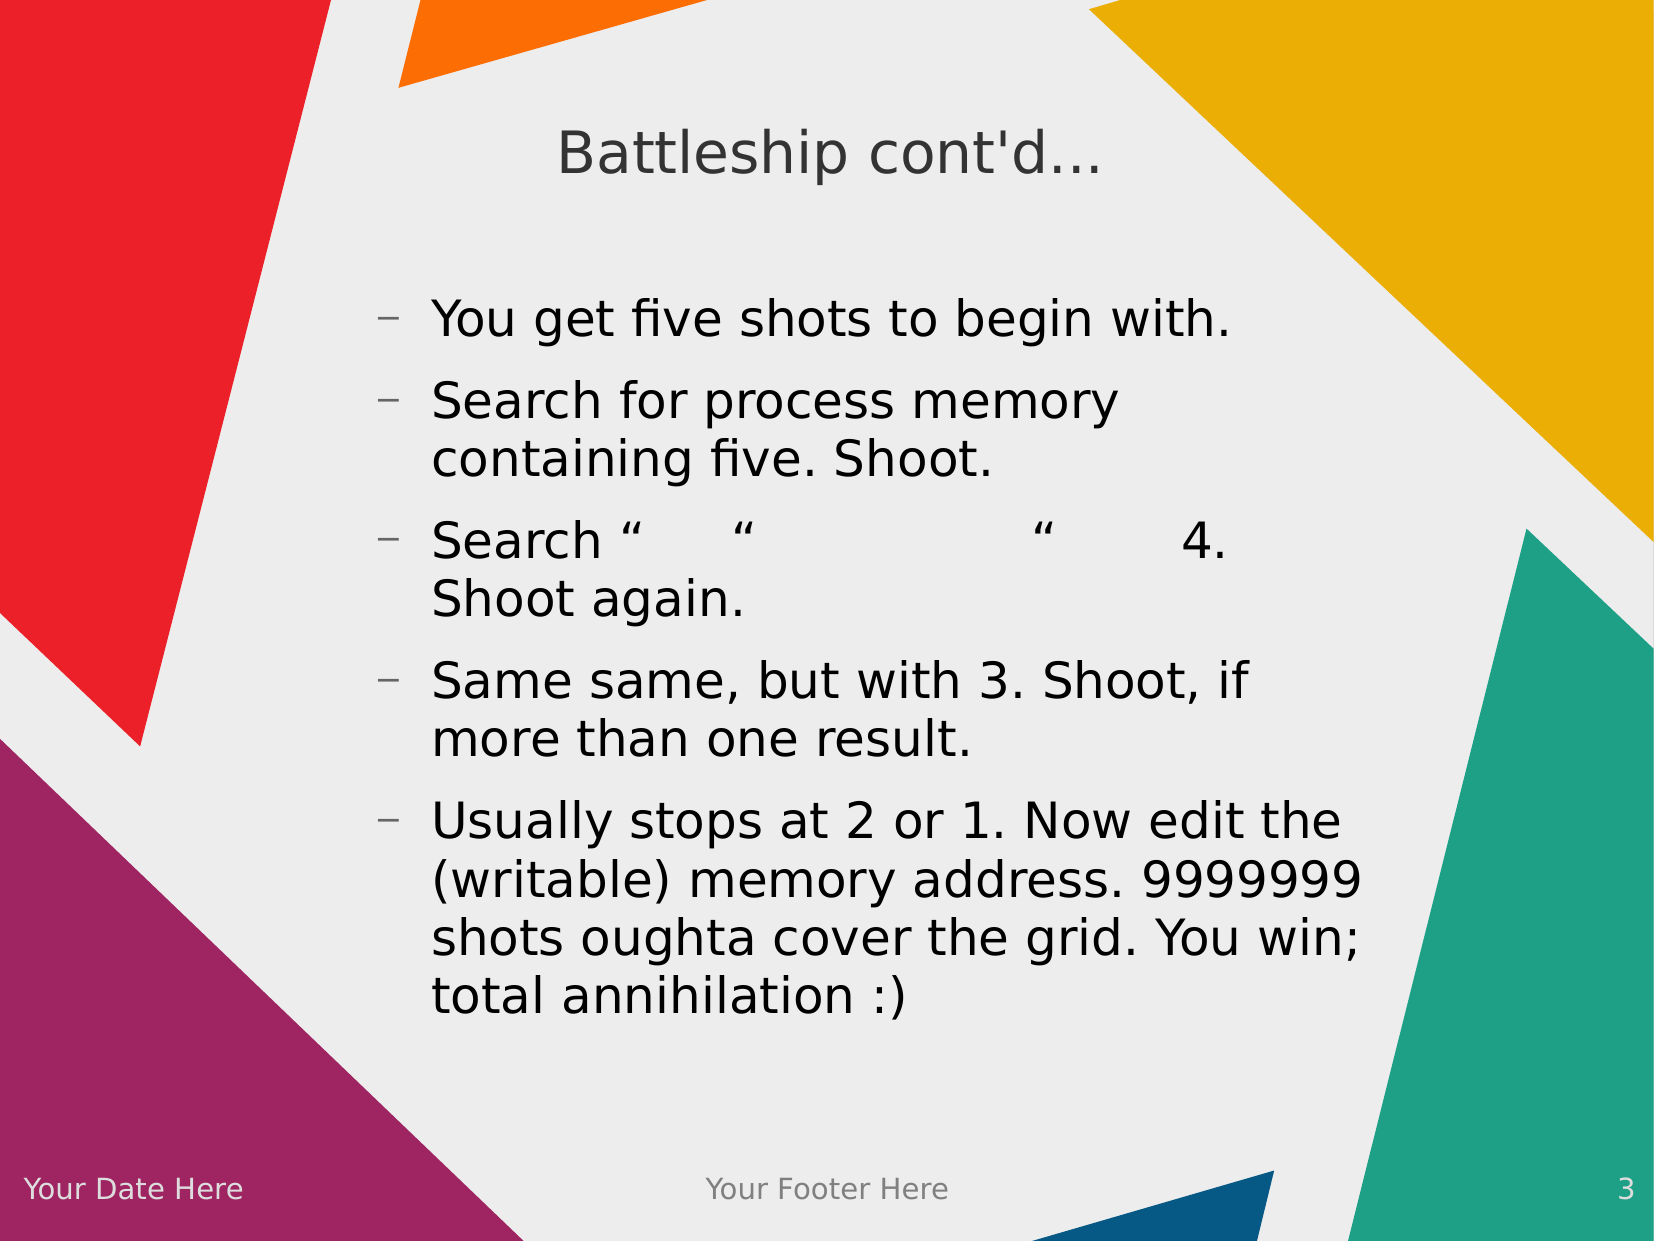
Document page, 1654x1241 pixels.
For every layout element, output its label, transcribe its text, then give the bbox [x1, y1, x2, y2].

list You get five shots to begin with. Search for process memory containing five. Shoot. Search “ “ “ 4. Shoot again. Same same, but with 3. Shoot, if more than one result. Usually stops at 2 or 1. Now edit the (writable) memory address. 9999999 shots oughta cover the grid. You win; total annihilation :) [289, 290, 1372, 1090]
title Battleship cont'd... [289, 49, 1372, 257]
